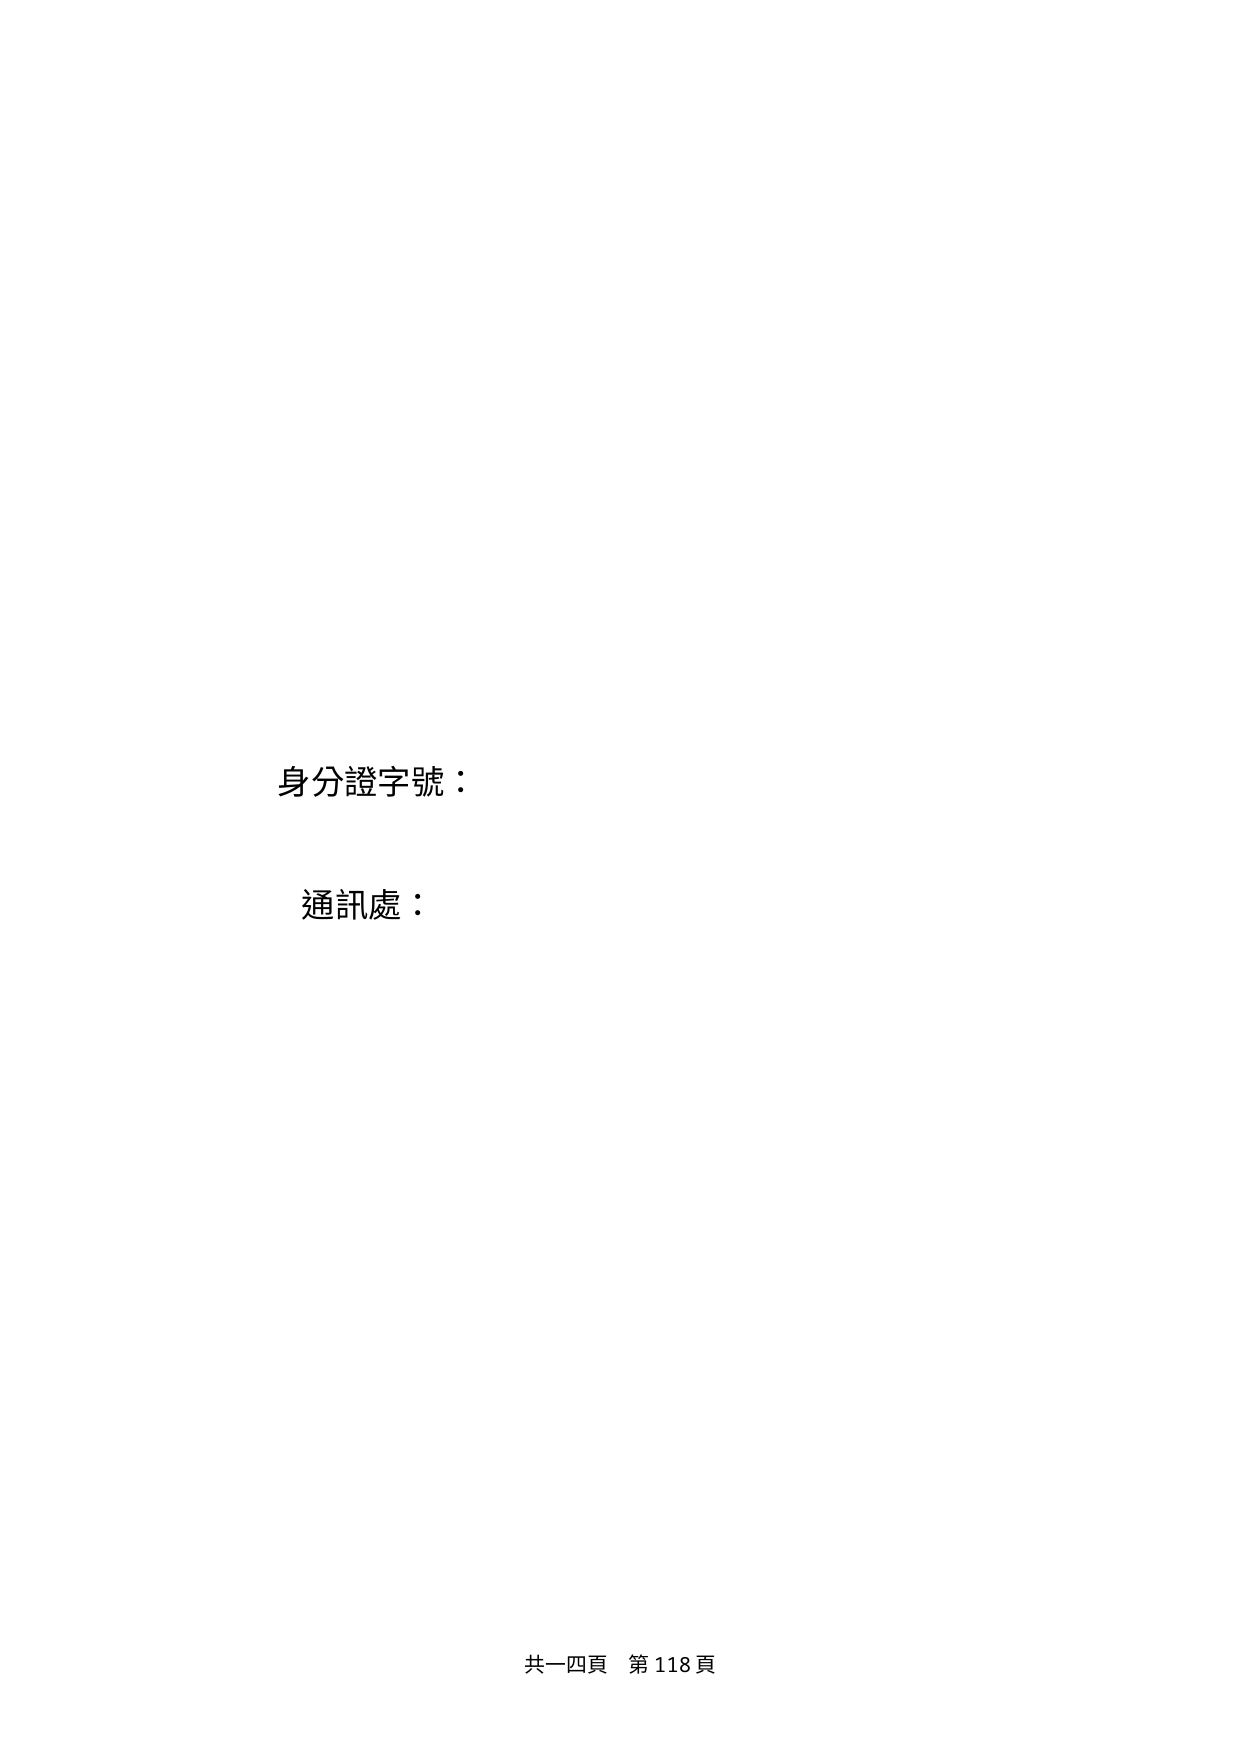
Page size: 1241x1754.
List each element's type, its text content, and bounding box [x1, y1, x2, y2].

text 身分證字號： [118, 737, 1122, 799]
text 通訊處： [118, 862, 1122, 924]
